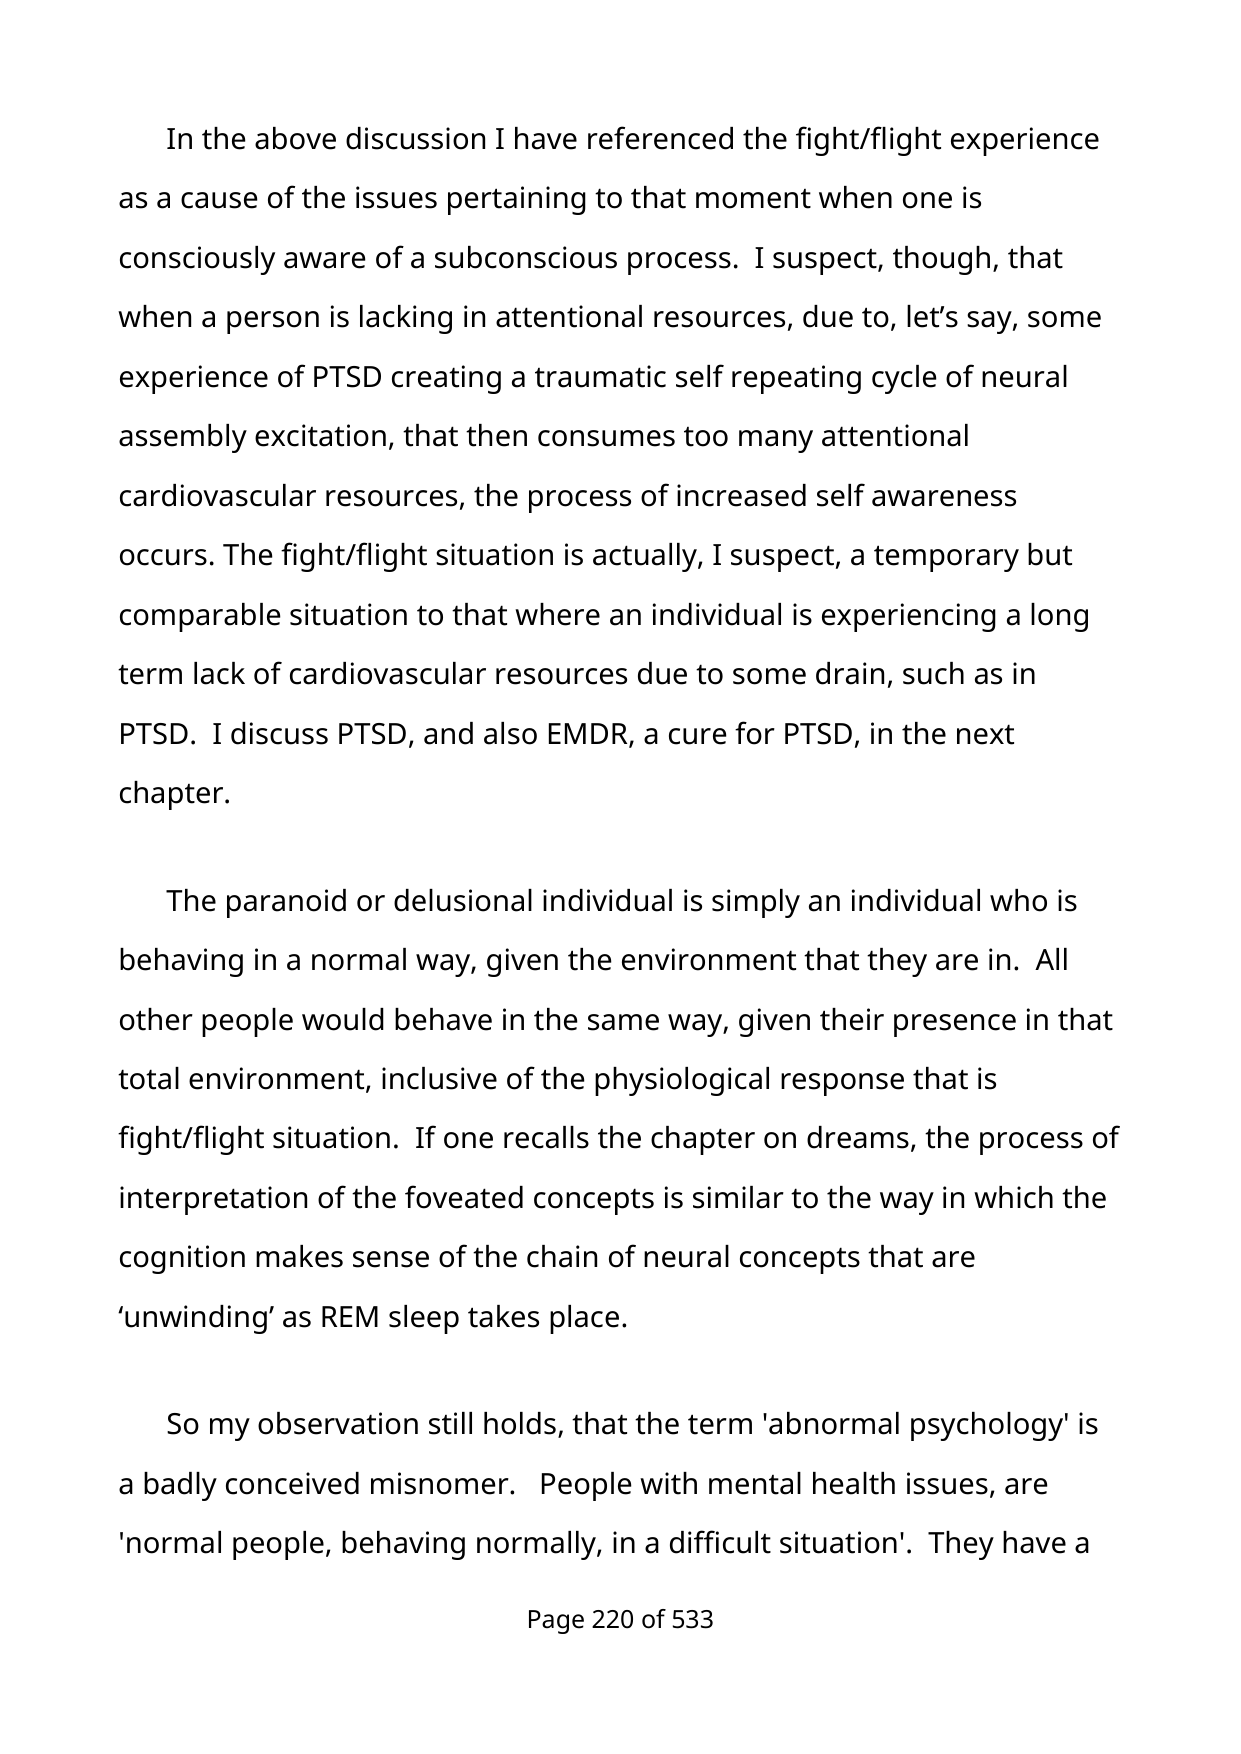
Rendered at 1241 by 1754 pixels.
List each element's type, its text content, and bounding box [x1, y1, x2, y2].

text The paranoid or delusional individual is simply an individual who is behaving in a normal way, given the environment that they are in. All other people would behave in the same way, given their presence in that total environment, inclusive of the physiological response that is fight/flight situation. If one recalls the chapter on dreams, the process of interpretation of the foveated concepts is similar to the way in which the cognition makes sense of the chain of neural concepts that are ‘unwinding’ as REM sleep takes place. [118, 880, 1122, 1336]
text In the above discussion I have referenced the fight/flight experience as a cause of the issues pertaining to that moment when one is consciously aware of a subconscious process. I suspect, though, that when a person is lacking in attentional resources, due to, let’s say, some experience of PTSD creating a traumatic self repeating cycle of neural assembly excitation, that then consumes too many attentional cardiovascular resources, the process of increased self awareness occurs. The fight/flight situation is actually, I suspect, a temporary but comparable situation to that where an individual is experiencing a long term lack of cardiovascular resources due to some drain, such as in PTSD. I discuss PTSD, and also EMDR, a cure for PTSD, in the next chapter. [118, 118, 1122, 812]
text So my observation still holds, that the term 'abnormal psychology' is a badly conceived misnomer. People with mental health issues, are 'normal people, behaving normally, in a difficult situation'. They have a [118, 1403, 1122, 1562]
